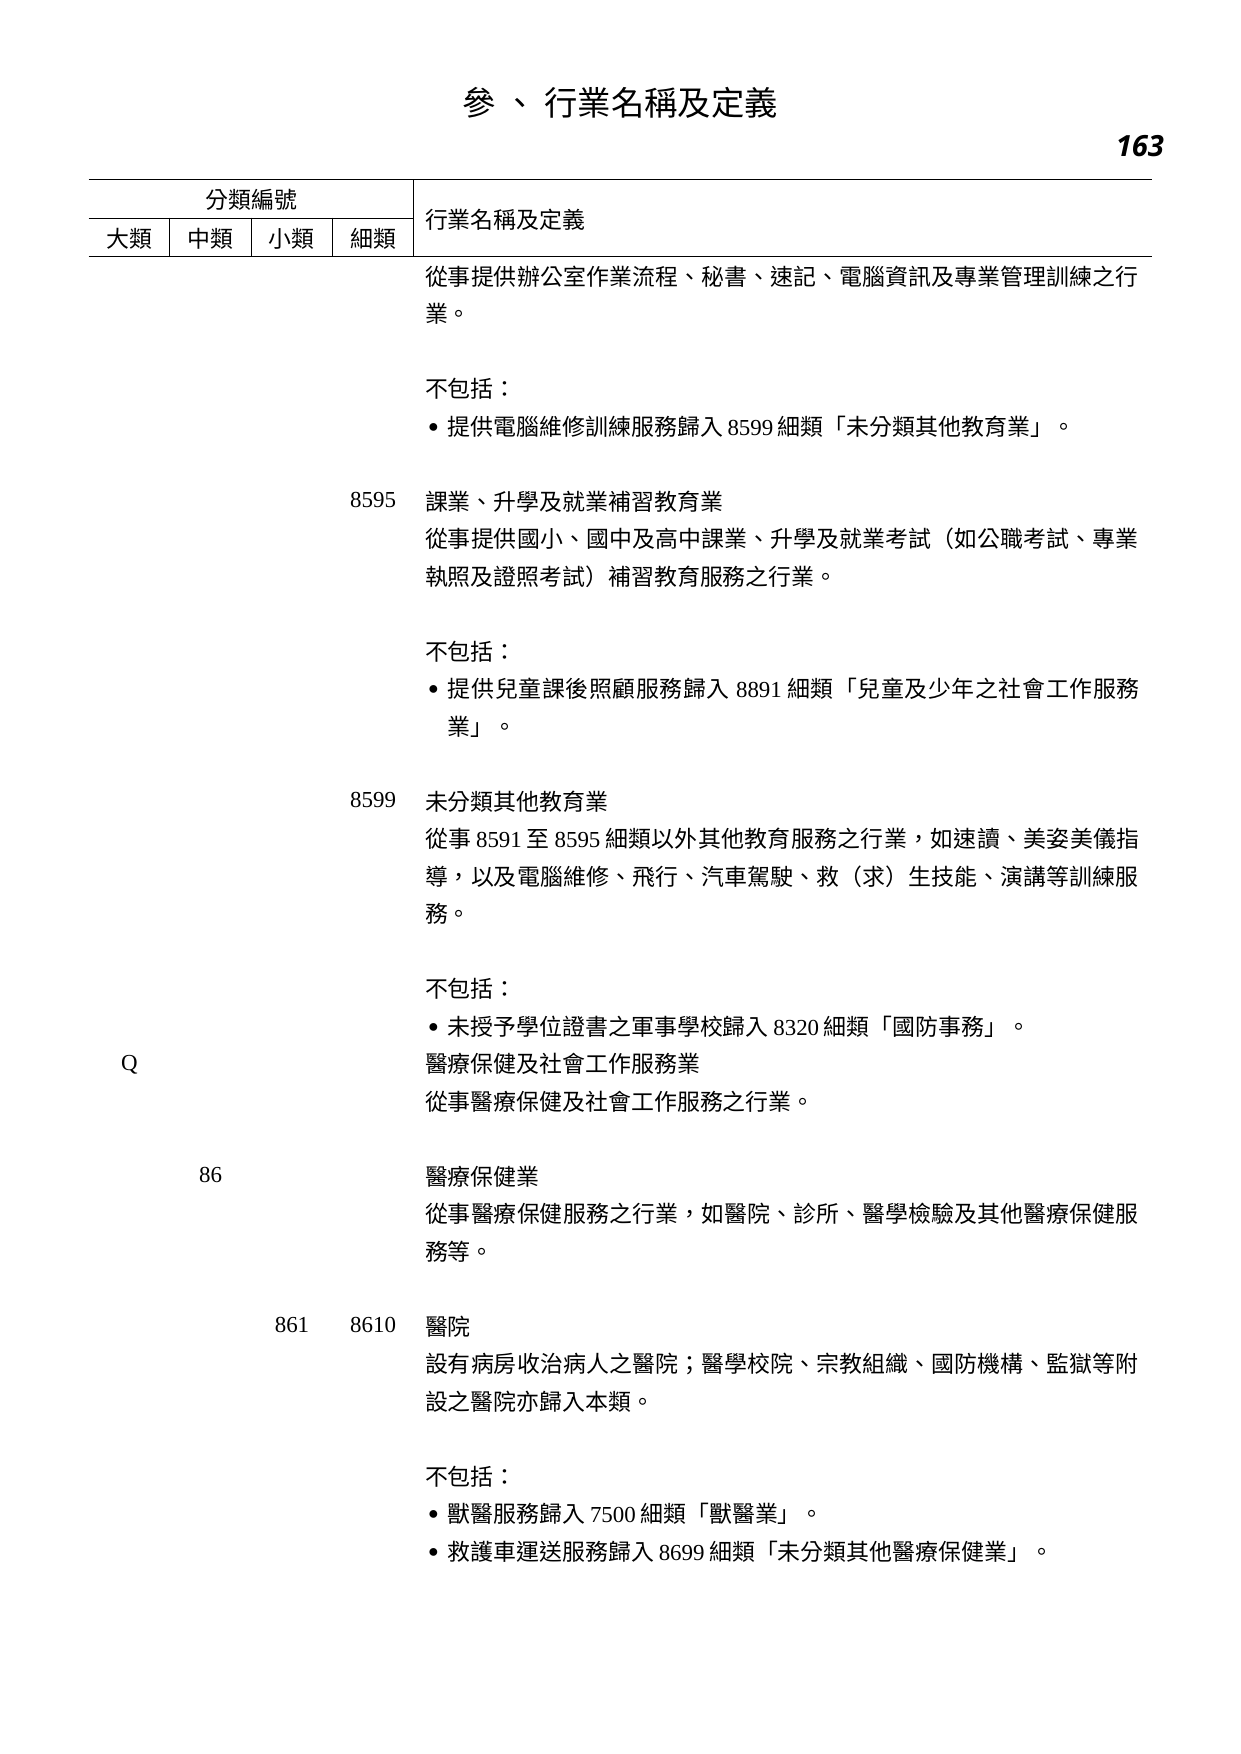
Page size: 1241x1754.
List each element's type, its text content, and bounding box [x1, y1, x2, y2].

table_cell 大類 [89, 219, 169, 256]
table_cell 醫療保健及社會工作服務業 從事醫療保健及社會工作服務之行業。 [414, 1044, 1152, 1156]
table_cell [89, 1306, 170, 1606]
table_cell 未分類其他教育業 從事8591至8595細類以外其他教育服務之行業，如速讀、美姿美儀指導，以及電腦維修、飛行、汽車駕駛、救（求）生技能、演講等訓練服務。 不包括： 未授予學位證書之軍事學校歸入8320細類「國防事務」。 [414, 781, 1152, 1044]
table_cell [89, 481, 170, 781]
table_cell 861 [251, 1306, 332, 1606]
table_cell [251, 1044, 332, 1156]
table_cell [251, 257, 332, 481]
table_cell [170, 257, 251, 481]
table_cell [170, 1306, 251, 1606]
table_cell 細類 [333, 219, 413, 256]
table_cell [170, 1044, 251, 1156]
table_cell [170, 781, 251, 1044]
table_cell 8595 [332, 481, 413, 781]
table_cell 課業、升學及就業補習教育業 從事提供國小、國中及高中課業、升學及就業考試（如公職考試、專業執照及證照考試）補習教育服務之行業。 不包括： 提供兒童課後照顧服務歸入8891細類「兒童及少年之社會工作服務業」。 [414, 481, 1152, 781]
table_cell [332, 257, 413, 481]
table_cell [251, 1156, 332, 1306]
table_cell 8610 [332, 1306, 413, 1606]
table_cell [251, 481, 332, 781]
table_cell 醫療保健業 從事醫療保健服務之行業，如醫院、診所、醫學檢驗及其他醫療保健服務等。 [414, 1156, 1152, 1306]
table_cell 小類 [252, 219, 332, 256]
table_cell 醫院 設有病房收治病人之醫院；醫學校院、宗教組織、國防機構、監獄等附設之醫院亦歸入本類。 不包括： 獸醫服務歸入7500細類「獸醫業」。 救護車運送服務歸入8699細類「未分類其他醫療保健業」。 [414, 1306, 1152, 1606]
table_cell Q [89, 1044, 170, 1156]
table_cell [332, 1044, 413, 1156]
table_header 分類編號 [89, 180, 413, 218]
table_cell 從事提供辦公室作業流程、秘書、速記、電腦資訊及專業管理訓練之行業。 不包括： 提供電腦維修訓練服務歸入8599細類「未分類其他教育業」。 [414, 257, 1152, 481]
table_cell [89, 781, 170, 1044]
table_cell 中類 [170, 219, 251, 256]
table_cell [170, 481, 251, 781]
table_cell [251, 781, 332, 1044]
table_cell [89, 1156, 170, 1306]
table_cell [332, 1156, 413, 1306]
table_cell 8599 [332, 781, 413, 1044]
table_header 行業名稱及定義 [414, 180, 1152, 256]
table_cell [89, 257, 170, 481]
table_cell 86 [170, 1156, 251, 1306]
